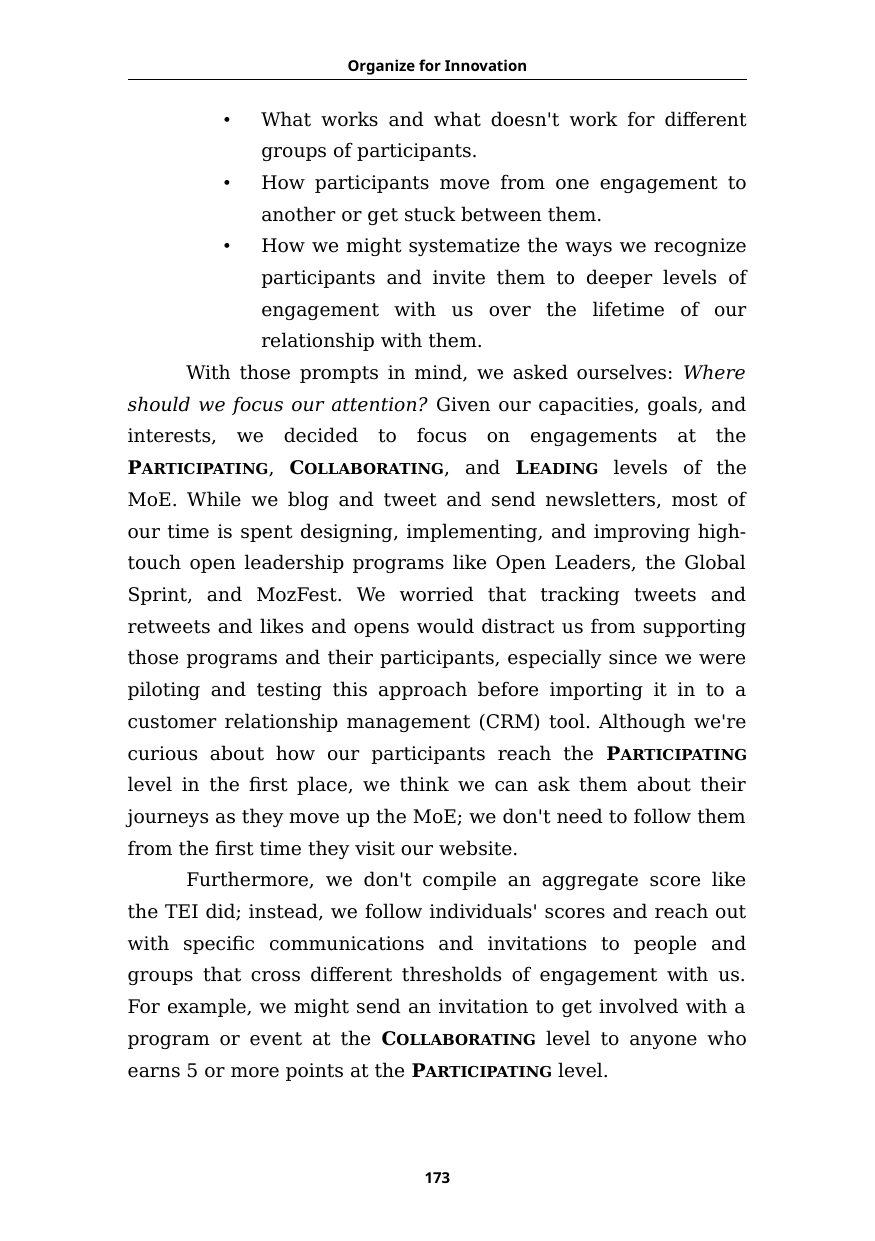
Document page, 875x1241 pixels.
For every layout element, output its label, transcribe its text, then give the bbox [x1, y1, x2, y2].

text With those prompts in mind, we asked ourselves: Where should we focus our attention? Given our capacities, goals, and interests, we decided to focus on engagements at the Participating, Collaborating, and Leading levels of the MoE. While we blog and tweet and send newsletters, most of our time is spent designing, implementing, and improving high-touch open leadership programs like Open Leaders, the Global Sprint, and MozFest. We worried that tracking tweets and retweets and likes and opens would distract us from supporting those programs and their participants, especially since we were piloting and testing this approach before importing it in to a customer relationship management (CRM) tool. Although we're curious about how our participants reach the Participating level in the first place, we think we can ask them about their journeys as they move up the MoE; we don't need to follow them from the first time they visit our website. [127, 362, 747, 859]
text Furthermore, we don't compile an aggregate score like the TEI did; instead, we follow individuals' scores and reach out with specific communications and invitations to people and groups that cross different thresholds of engagement with us. For example, we might send an invitation to get involved with a program or event at the Collaborating level to anyone who earns 5 or more points at the Participating level. [127, 869, 747, 1082]
list How we might systematize the ways we recognize participants and invite them to deeper levels of engagement with us over the lifetime of our relationship with them. [223, 235, 747, 352]
list How participants move from one engagement to another or get stuck between them. [223, 172, 747, 226]
list What works and what doesn't work for different groups of participants. [223, 109, 747, 162]
